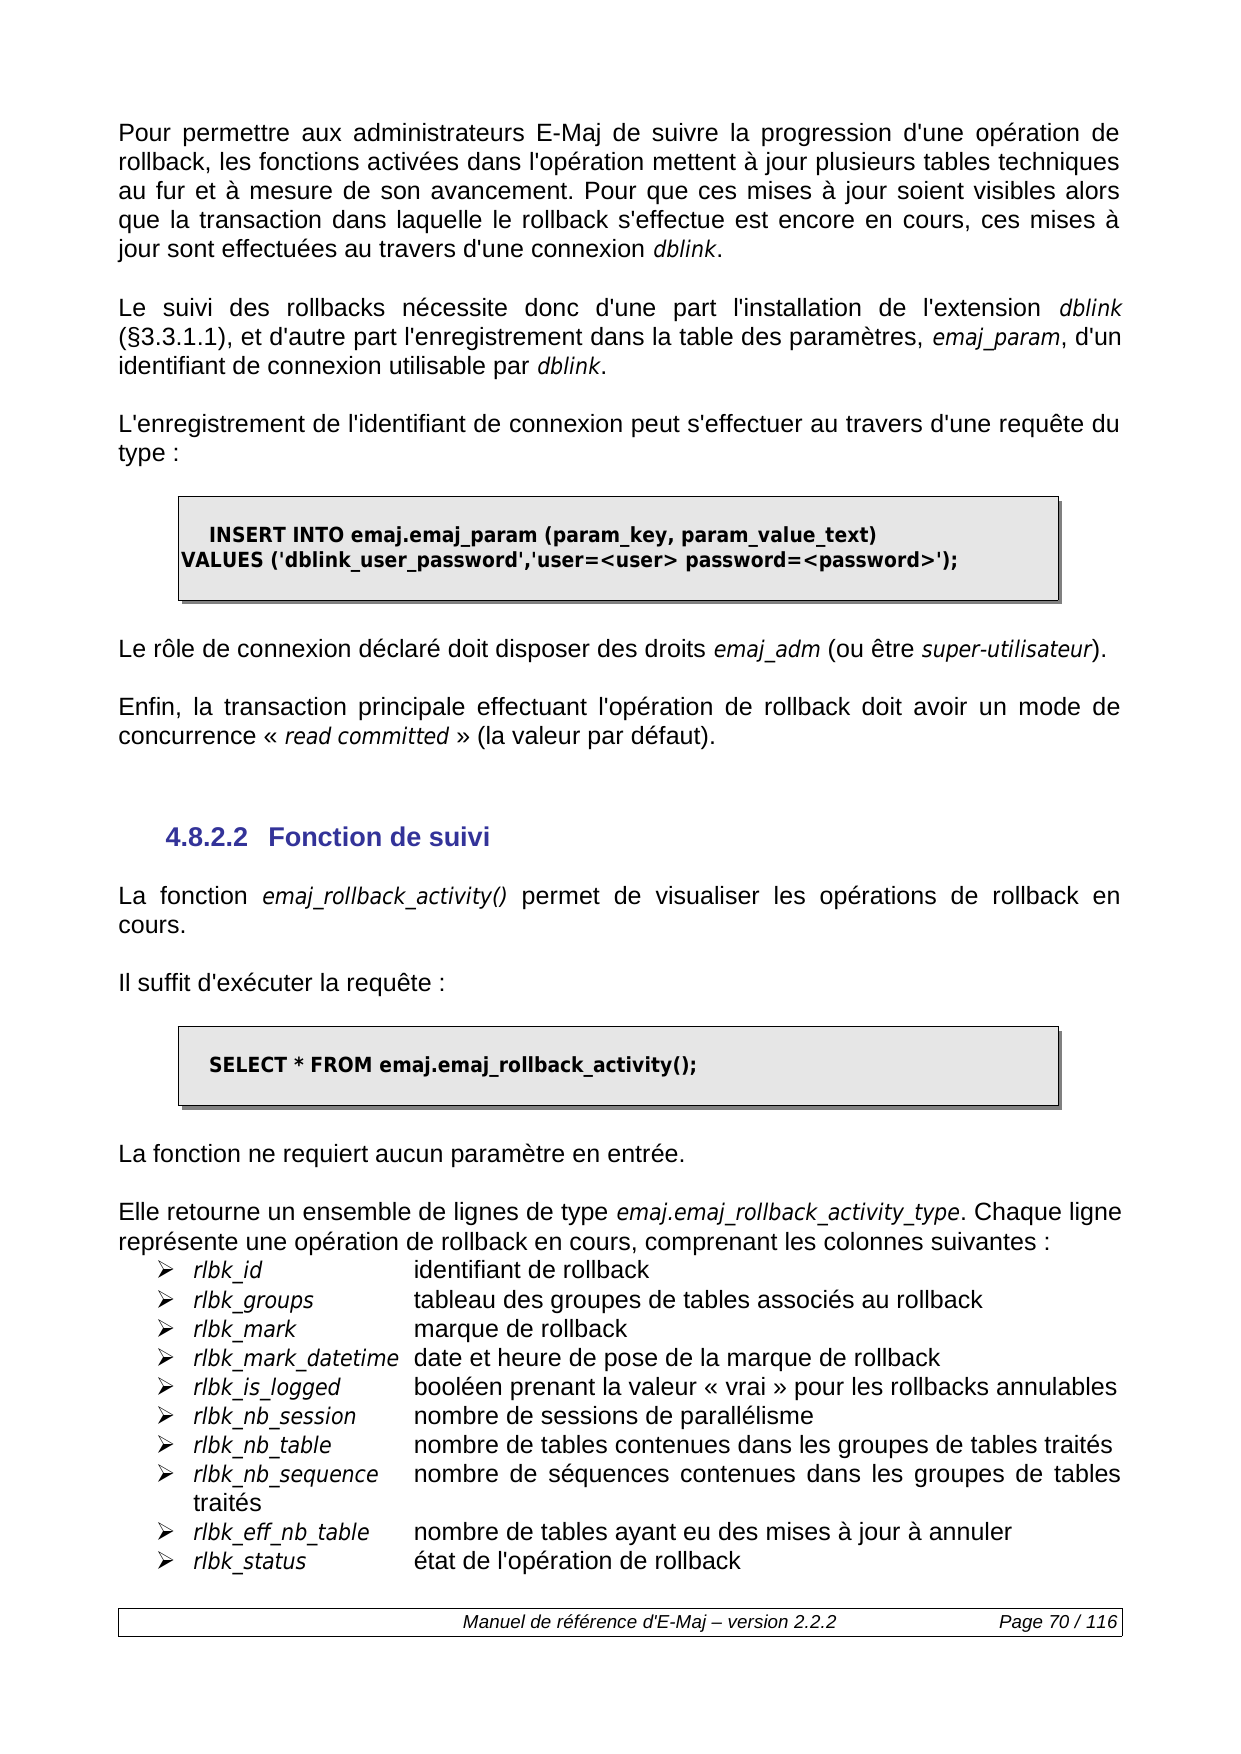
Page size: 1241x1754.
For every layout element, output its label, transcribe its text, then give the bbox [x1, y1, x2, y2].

list rlbk_mark marque de rollback [156, 1313, 1122, 1343]
text Il suffit d'exécuter la requête : [118, 968, 1122, 997]
list rlbk_nb_session nombre de sessions de parallélisme [156, 1401, 1122, 1430]
subtitle Fonction de suivi [165, 821, 1122, 852]
text Elle retourne un ensemble de lignes de type emaj.emaj_rollback_activity_type. Chaque ligne représente une opération de rollback en cours, comprenant les colonnes suivantes : [118, 1197, 1122, 1255]
list rlbk_is_logged booléen prenant la valeur « vrai » pour les rollbacks annulables [156, 1372, 1122, 1401]
text Le rôle de connexion déclaré doit disposer des droits emaj_adm (ou être super-utilisateur). [118, 634, 1122, 663]
list rlbk_nb_table nombre de tables contenues dans les groupes de tables traités [156, 1430, 1122, 1459]
text Enfin, la transaction principale effectuant l'opération de rollback doit avoir un mode de concurrence « read committed » (la valeur par défaut). [118, 692, 1122, 750]
list rlbk_groups tableau des groupes de tables associés au rollback [156, 1284, 1122, 1313]
list rlbk_status état de l'opération de rollback [156, 1546, 1122, 1575]
text SELECT * FROM emaj.emaj_rollback_activity(); [179, 1050, 1058, 1075]
text Pour permettre aux administrateurs E-Maj de suivre la progression d'une opération de rollback, les fonctions activées dans l'opération mettent à jour plusieurs tables techniques au fur et à mesure de son avancement. Pour que ces mises à jour soient visibles alors que la transaction dans laquelle le rollback s'effectue est encore en cours, ces mises à jour sont effectuées au travers d'une connexion dblink. [118, 118, 1122, 263]
text La fonction emaj_rollback_activity() permet de visualiser les opérations de rollback en cours. [118, 881, 1122, 939]
list rlbk_id identifiant de rollback [156, 1255, 1122, 1284]
text L'enregistrement de l'identifiant de connexion peut s'effectuer au travers d'une requête du type : [118, 409, 1122, 467]
list rlbk_mark_datetime date et heure de pose de la marque de rollback [156, 1343, 1122, 1372]
list rlbk_nb_sequence nombre de séquences contenues dans les groupes de tables traités [156, 1459, 1122, 1517]
list rlbk_eff_nb_table nombre de tables ayant eu des mises à jour à annuler [156, 1517, 1122, 1546]
text INSERT INTO emaj.emaj_param (param_key, param_value_text) VALUES ('dblink_user_password','user=<user> password=<password>'); [179, 520, 1058, 569]
text La fonction ne requiert aucun paramètre en entrée. [118, 1139, 1122, 1168]
text Le suivi des rollbacks nécessite donc d'une part l'installation de l'extension dblink (§3.3.1.1), et d'autre part l'enregistrement dans la table des paramètres, emaj_param, d'un identifiant de connexion utilisable par dblink. [118, 292, 1122, 380]
